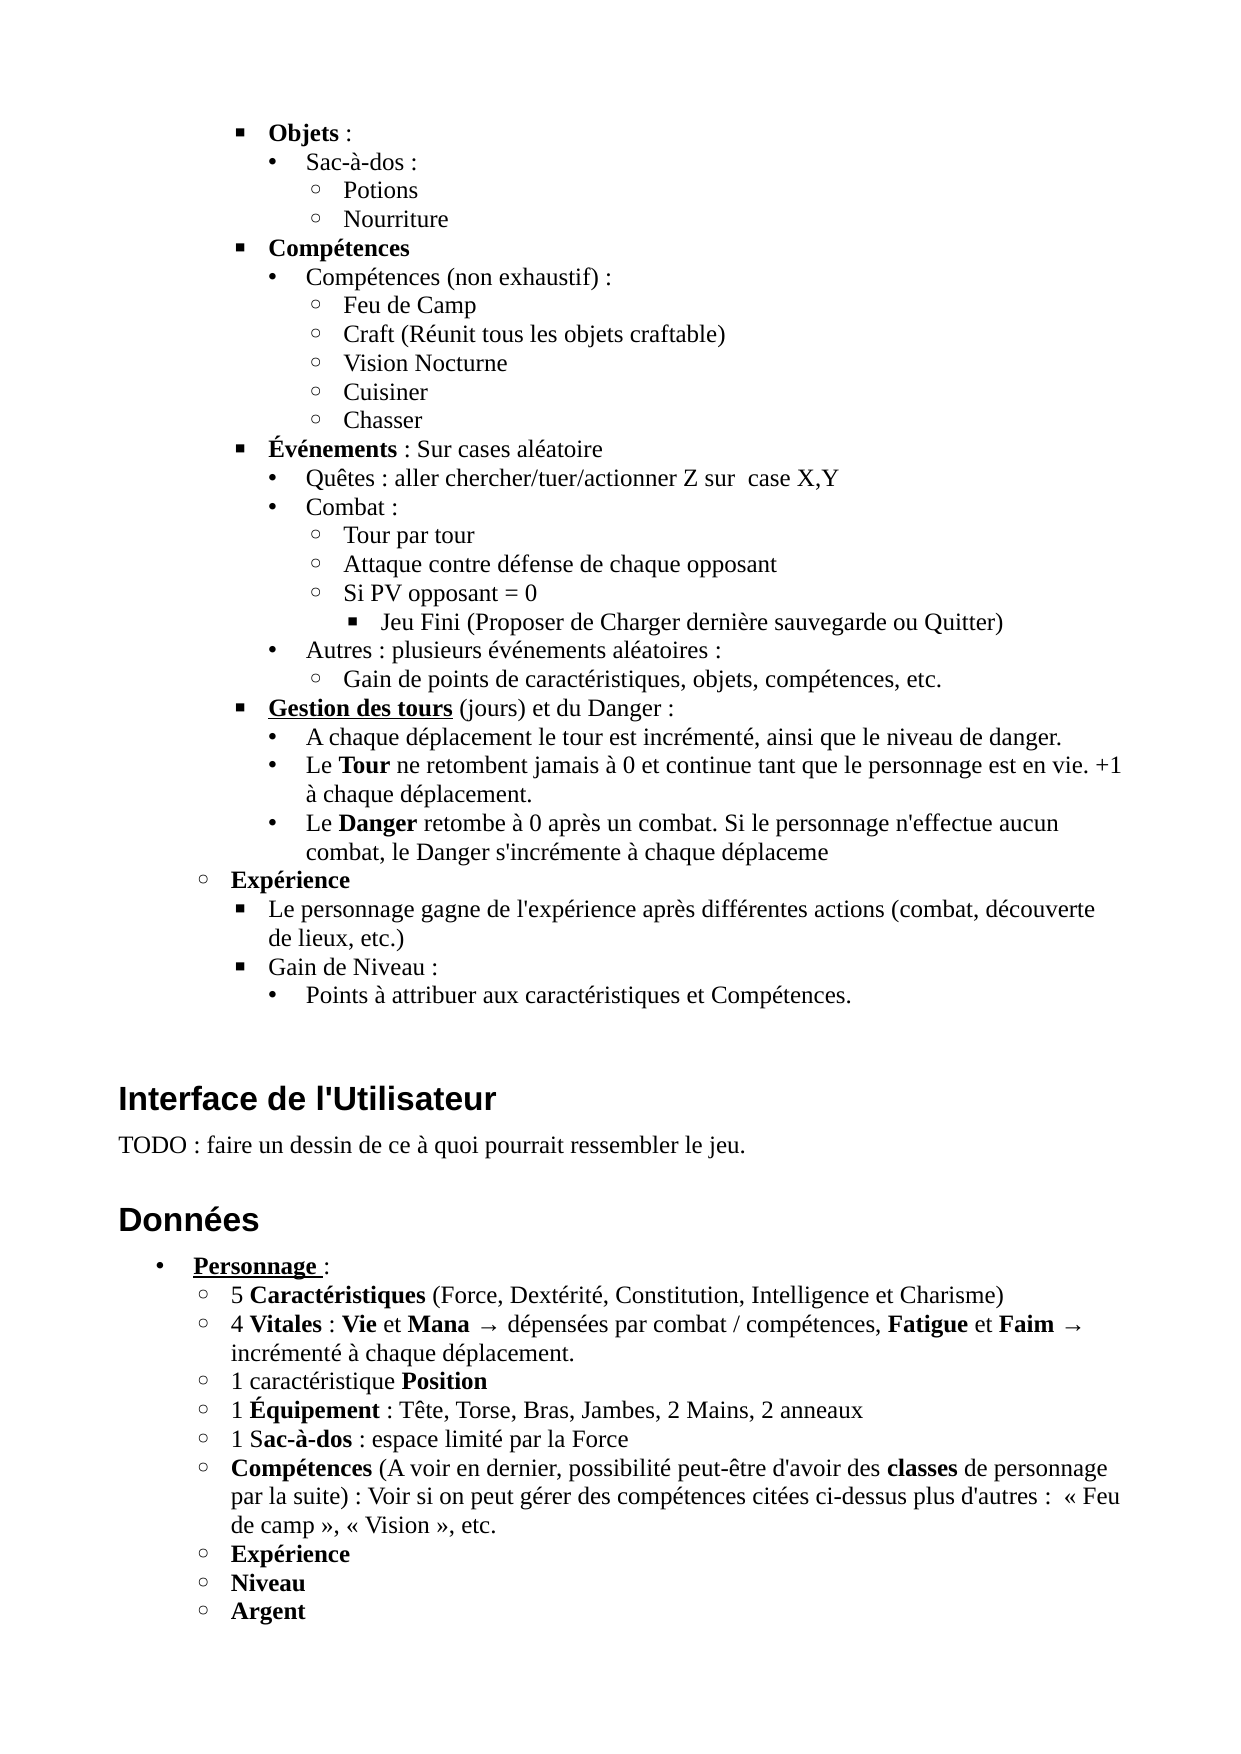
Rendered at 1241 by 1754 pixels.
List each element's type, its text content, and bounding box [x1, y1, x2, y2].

list Gain de Niveau : [231, 952, 1122, 981]
list Sac-à-dos : [268, 147, 1122, 176]
list Gestion des tours (jours) et du Danger : [231, 693, 1122, 722]
list Vision Nocturne [306, 348, 1122, 377]
list Si PV opposant = 0 [306, 578, 1122, 607]
list Personnage : [156, 1251, 1122, 1280]
list Niveau [193, 1568, 1122, 1596]
list Combat : [268, 492, 1122, 521]
list Attaque contre défense de chaque opposant [306, 549, 1122, 578]
list 1 Sac-à-dos : espace limité par la Force [193, 1424, 1122, 1453]
list Potions [306, 176, 1122, 204]
list Nourriture [306, 204, 1122, 233]
list Quêtes : aller chercher/tuer/actionner Z sur case X,Y [268, 463, 1122, 492]
list 4 Vitales : Vie et Mana → dépensées par combat / compétences, Fatigue et Faim → incrémenté à chaque déplacement. [193, 1309, 1122, 1366]
list 5 Caractéristiques (Force, Dextérité, Constitution, Intelligence et Charisme) [193, 1280, 1122, 1309]
list Jeu Fini (Proposer de Charger dernière sauvegarde ou Quitter) [343, 607, 1122, 636]
list Le personnage gagne de l'expérience après différentes actions (combat, découverte de lieux, etc.) [231, 894, 1122, 952]
list Compétences [231, 233, 1122, 262]
list 1 caractéristique Position [193, 1366, 1122, 1395]
list Craft (Réunit tous les objets craftable) [306, 319, 1122, 348]
list Événements : Sur cases aléatoire [231, 434, 1122, 463]
list Chasser [306, 406, 1122, 434]
list A chaque déplacement le tour est incrémenté, ainsi que le niveau de danger. [268, 722, 1122, 751]
list Expérience [193, 1539, 1122, 1568]
list Expérience [193, 866, 1122, 894]
list Gain de points de caractéristiques, objets, compétences, etc. [306, 664, 1122, 693]
list Autres : plusieurs événements aléatoires : [268, 636, 1122, 664]
subtitle Interface de l'Utilisateur [118, 1079, 1122, 1118]
list Le Tour ne retombent jamais à 0 et continue tant que le personnage est en vie. +1 à chaque déplacement. [268, 751, 1122, 808]
list Points à attribuer aux caractéristiques et Compétences. [268, 981, 1122, 1009]
list Compétences (non exhaustif) : [268, 262, 1122, 291]
subtitle Données [118, 1200, 1122, 1239]
list 1 Équipement : Tête, Torse, Bras, Jambes, 2 Mains, 2 anneaux [193, 1395, 1122, 1424]
text TODO : faire un dessin de ce à quoi pourrait ressembler le jeu. [118, 1130, 1122, 1159]
list Cuisiner [306, 377, 1122, 406]
list Le Danger retombe à 0 après un combat. Si le personnage n'effectue aucun combat, le Danger s'incrémente à chaque déplaceme [268, 808, 1122, 866]
list Objets : [231, 118, 1122, 147]
list Feu de Camp [306, 291, 1122, 319]
list Argent [193, 1596, 1122, 1625]
list Tour par tour [306, 521, 1122, 549]
list Compétences (A voir en dernier, possibilité peut-être d'avoir des classes de personnage par la suite) : Voir si on peut gérer des compétences citées ci-dessus plus d'autres : « Feu de camp », « Vision », etc. [193, 1453, 1122, 1539]
